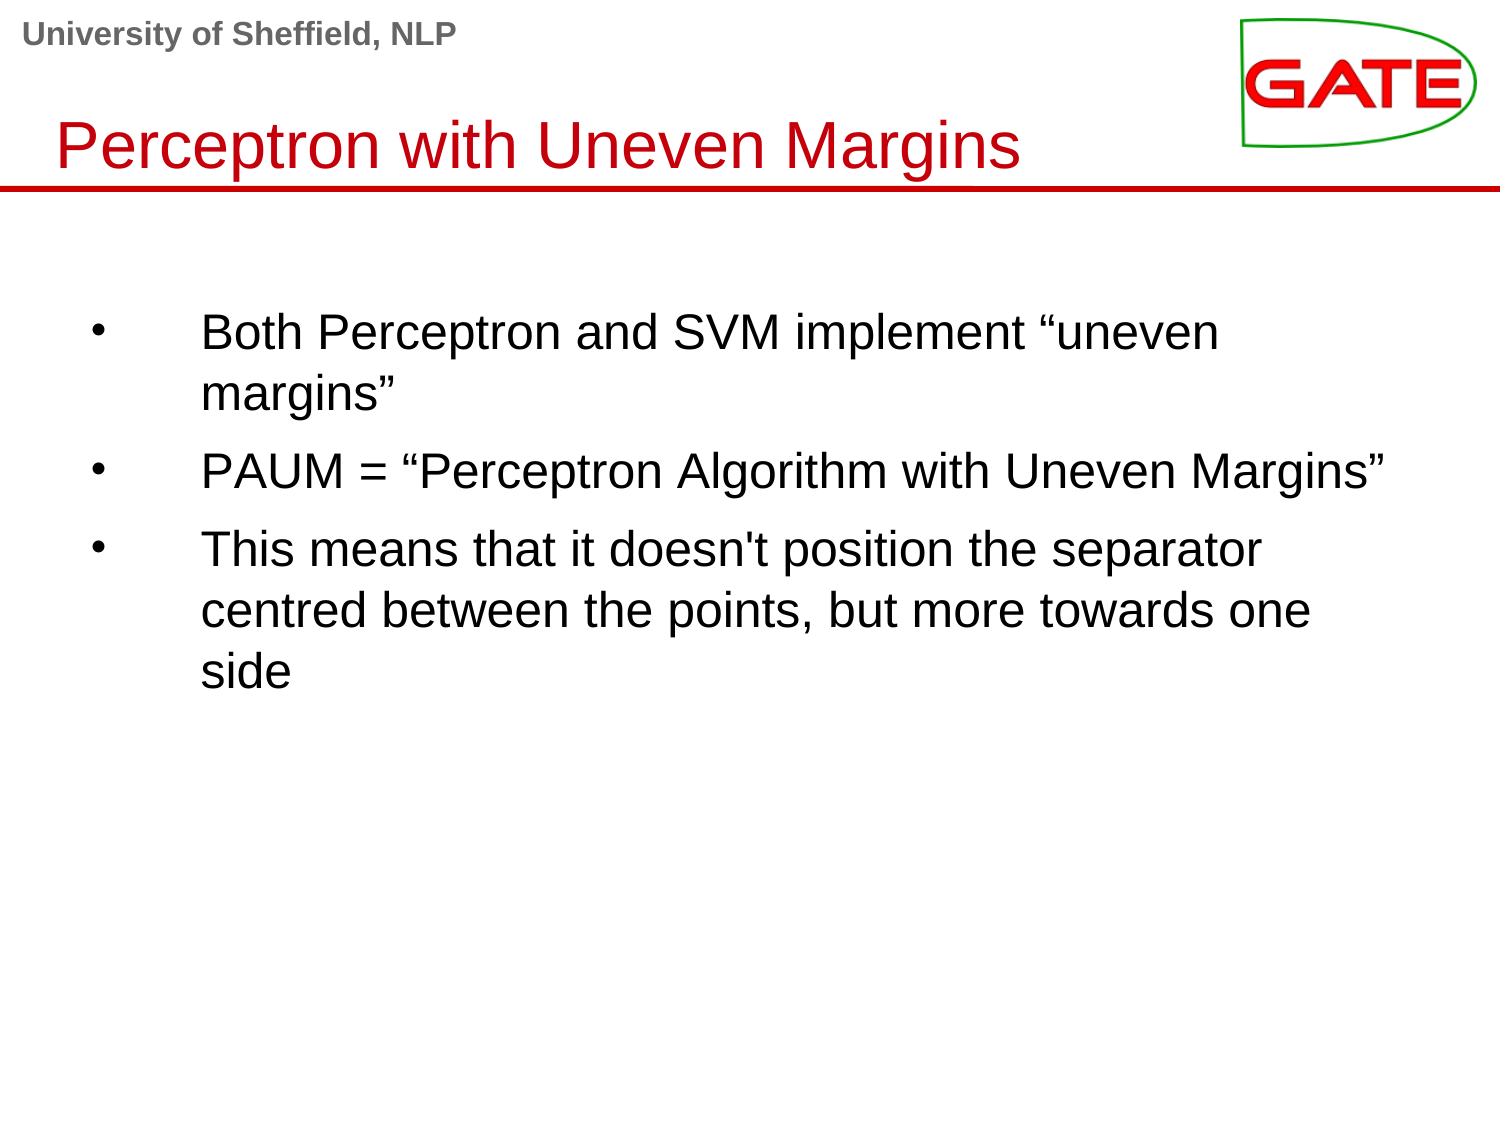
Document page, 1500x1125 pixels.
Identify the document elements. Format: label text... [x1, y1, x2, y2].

picture [1240, 18, 1477, 148]
title Perceptron with Uneven Margins [41, 37, 1391, 254]
list Both Perceptron and SVM implement “uneven margins” PAUM = “Perceptron Algorithm with Uneven Margins” This means that it doesn't position the separator centred between the points, but more towards one side [75, 290, 1425, 1005]
